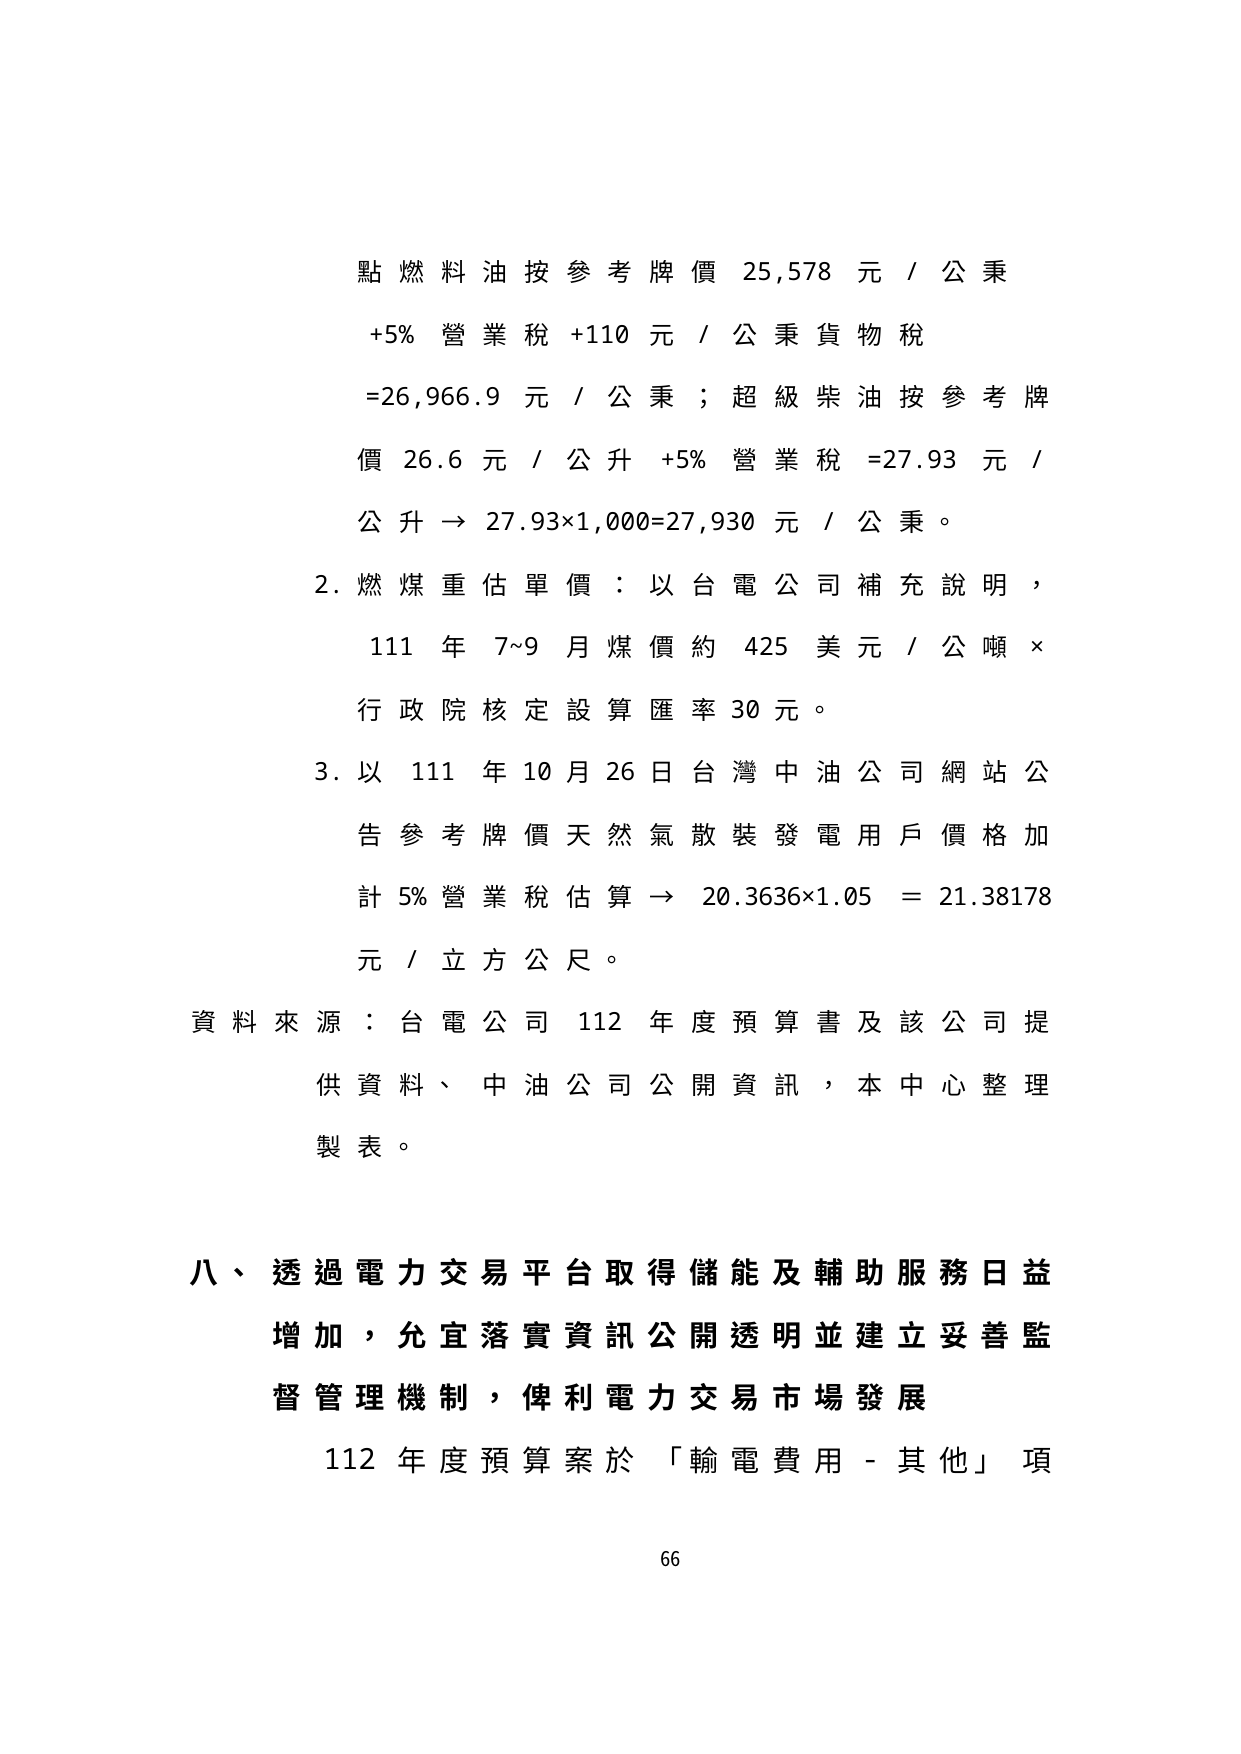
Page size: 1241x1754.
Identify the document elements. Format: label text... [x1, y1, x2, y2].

text 八、透過電力交易平台取得儲能及輔助服務日益增加，允宜落實資訊公開透明並建立妥善監督管理機制，俾利電力交易市場發展 [183, 1229, 1058, 1417]
text 112年度預算案於「輸電費用-其他」項 [242, 1417, 1058, 1479]
text 3.以111年10月26日台灣中油公司網站公告參考牌價天然氣散裝發電用戶價格加計5%營業稅估算→20.3636×1.05＝21.38178元/立方公尺。 [291, 729, 1058, 979]
text 資料來源：台電公司112年度預算書及該公司提供資料、中油公司公開資訊，本中心整理製表。 [183, 979, 1058, 1167]
text 點燃料油按參考牌價25,578元/公秉+5%營業稅+110元/公秉貨物稅=26,966.9元/公秉；超級柴油按參考牌價26.6元/公升+5%營業稅=27.93元/公升→27.93×1,000=27,930元/公秉。 [177, 229, 1058, 542]
text 2.燃煤重估單價：以台電公司補充說明，111年7~9月煤價約425美元/公噸×行政院核定設算匯率30元。 [291, 542, 1058, 729]
